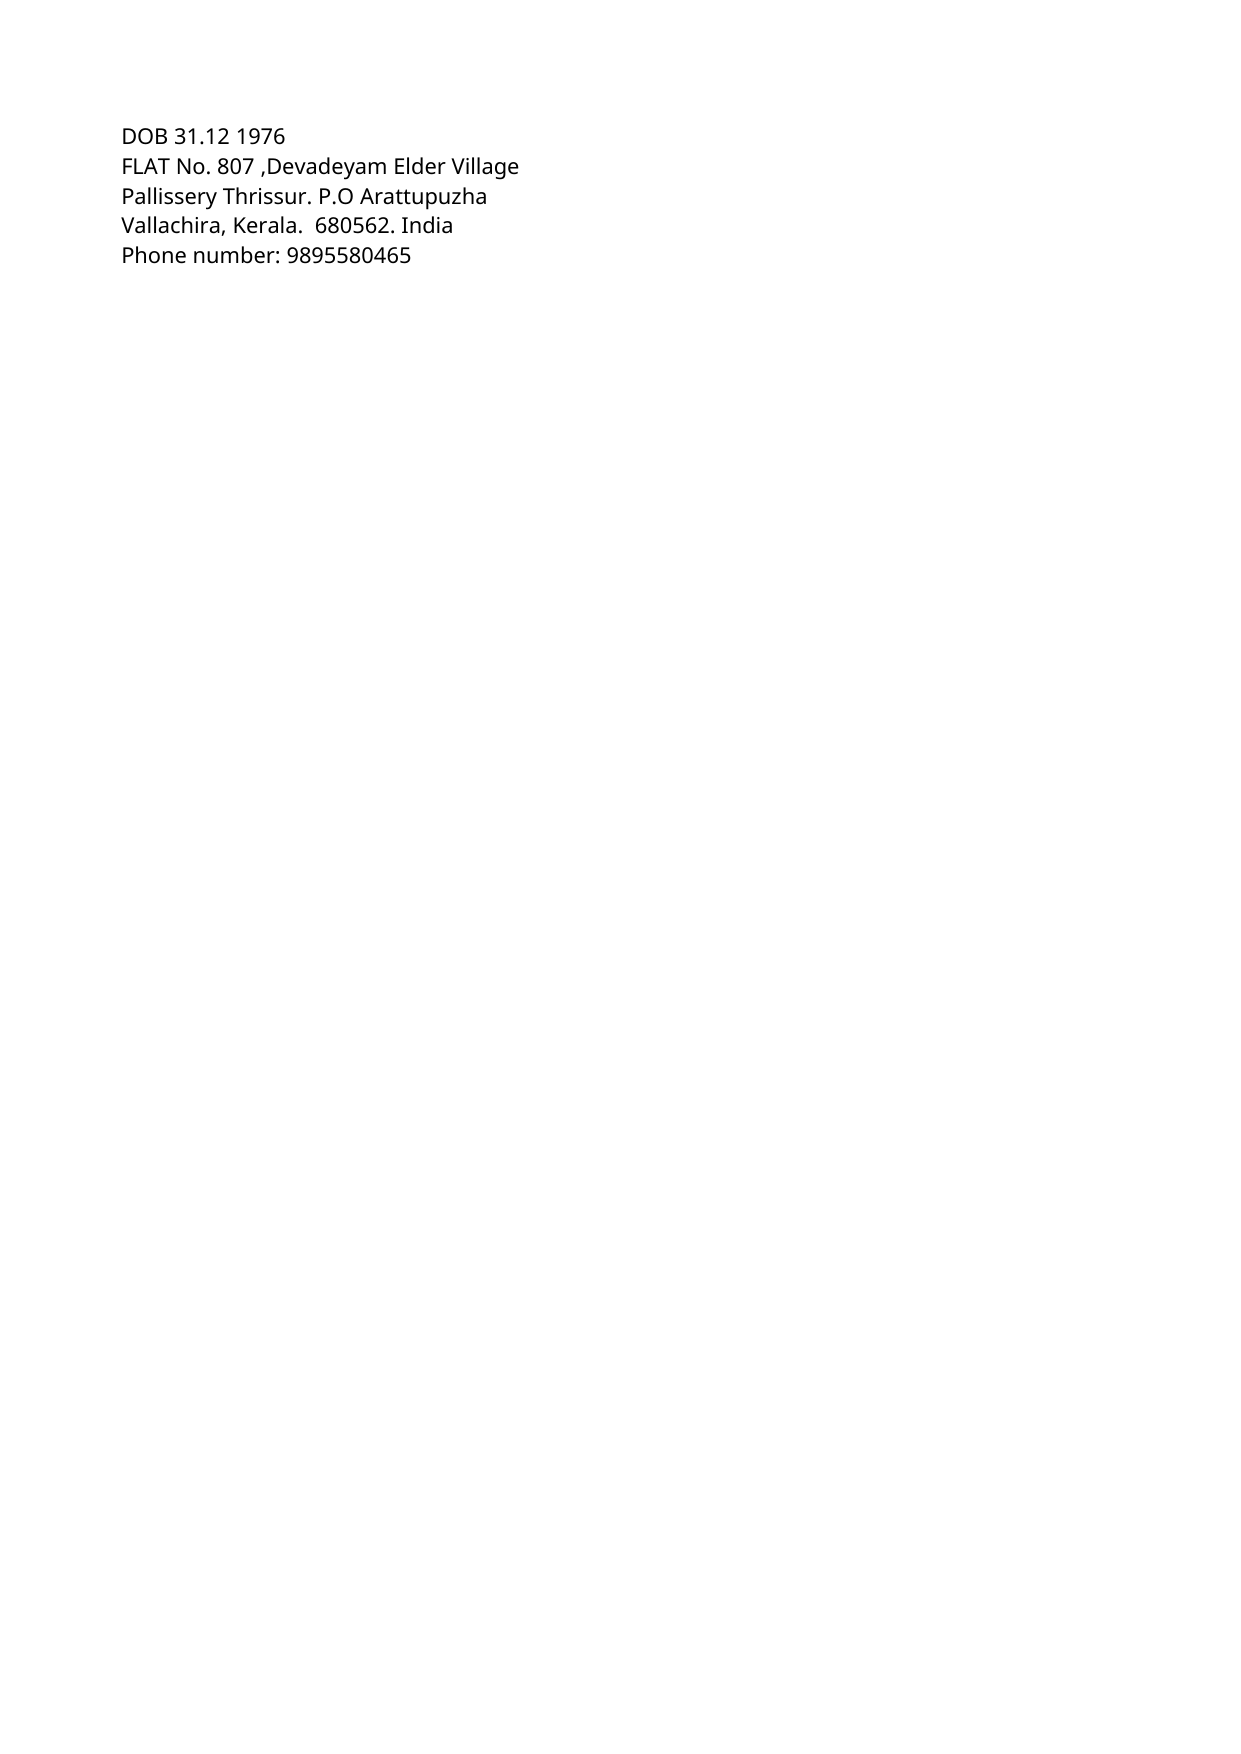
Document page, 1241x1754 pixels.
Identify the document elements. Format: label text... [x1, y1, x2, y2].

text Pallissery Thrissur. P.O Arattupuzha [121, 181, 620, 210]
text Vallachira, Kerala. 680562. India [121, 210, 620, 240]
text FLAT No. 807 ,Devadeyam Elder Village [121, 151, 620, 181]
text DOB 31.12 1976 [121, 121, 620, 151]
text Phone number: ‪9895580465‬ [121, 240, 620, 270]
